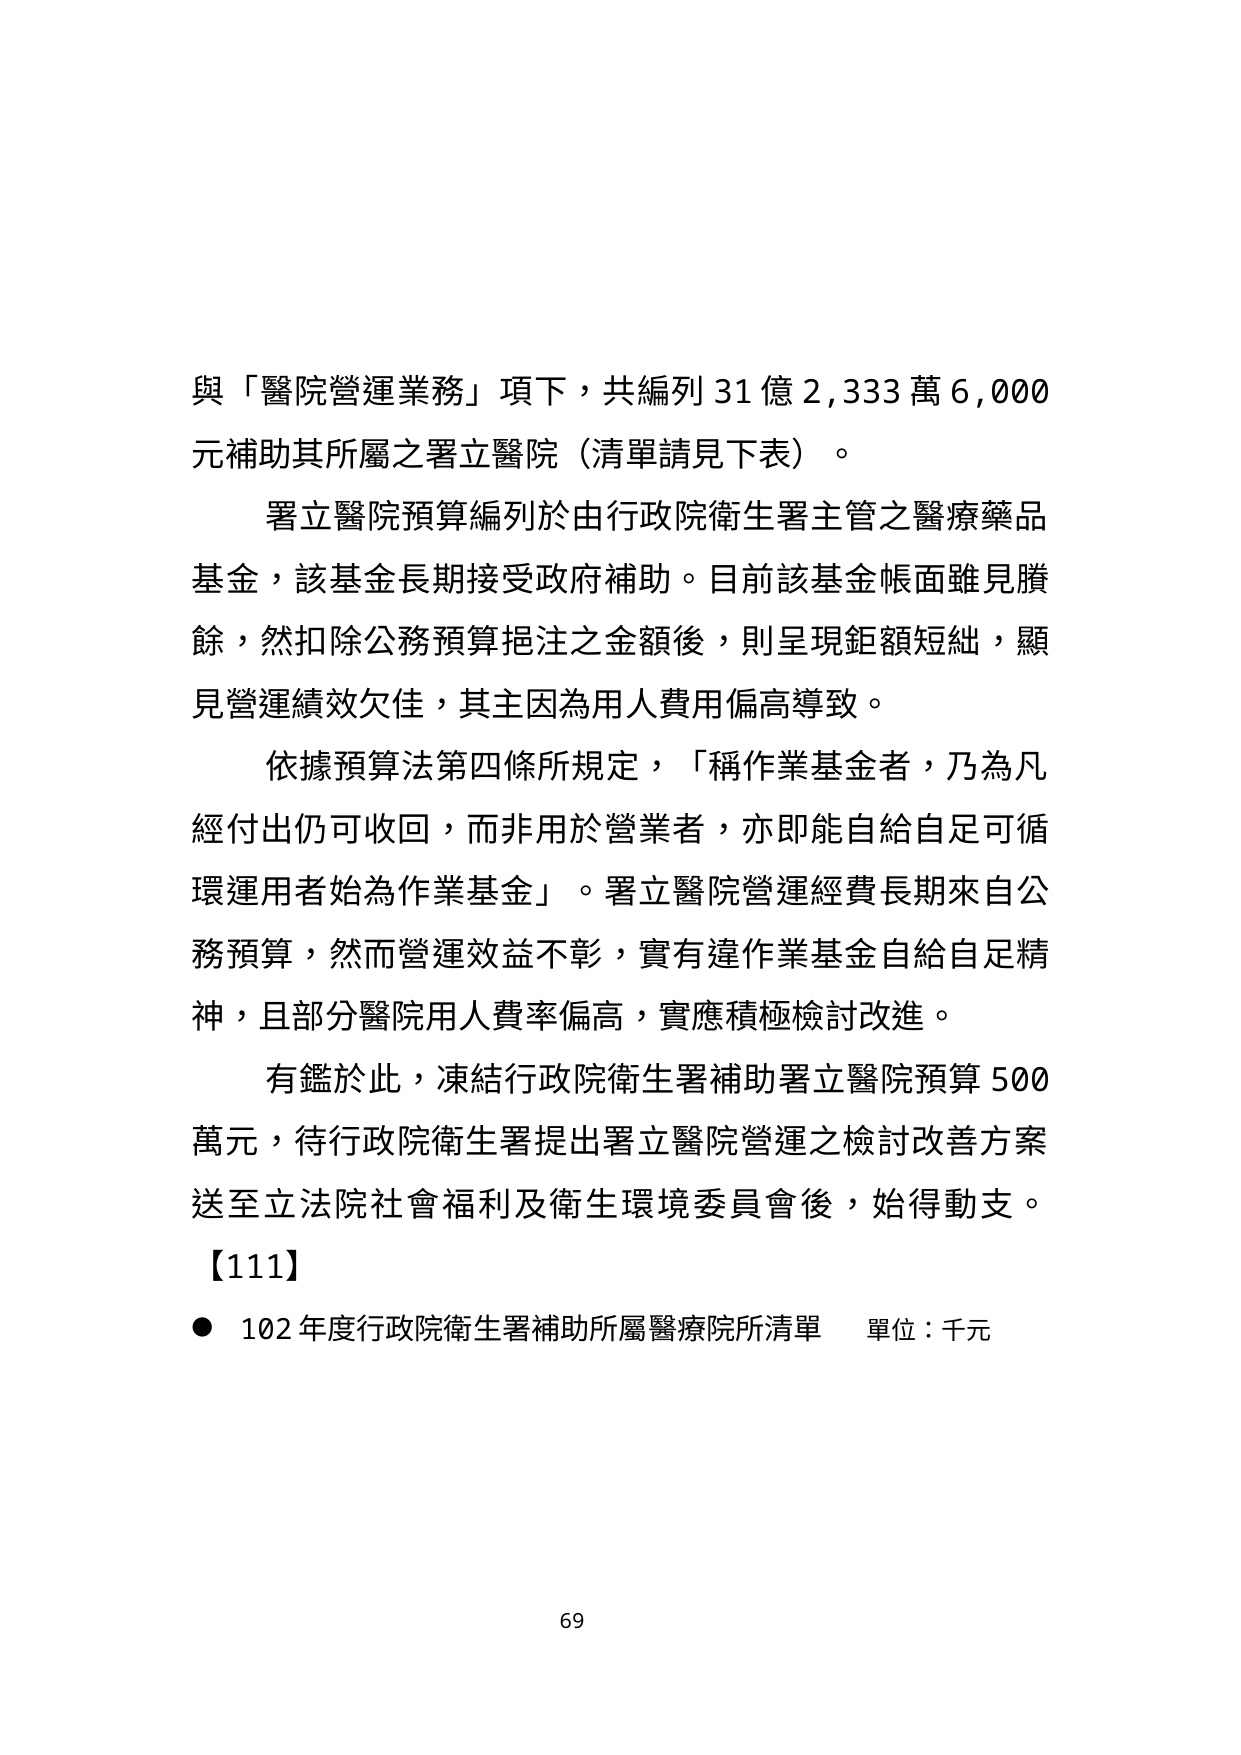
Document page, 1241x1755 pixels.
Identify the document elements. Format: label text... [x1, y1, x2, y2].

text 依據預算法第四條所規定，「稱作業基金者，乃為凡經付出仍可收回，而非用於營業者，亦即能自給自足可循環運用者始為作業基金」。署立醫院營運經費長期來自公務預算，然而營運效益不彰，實有違作業基金自給自足精神，且部分醫院用人費率偏高，實應積極檢討改進。 [191, 722, 1050, 1035]
text 與「醫院營運業務」項下，共編列31億2,333萬6,000元補助其所屬之署立醫院（清單請見下表）。 [123, 347, 1050, 472]
list 102年度行政院衛生署補助所屬醫療院所清單 單位：千元 [131, 1285, 1050, 1347]
text 署立醫院預算編列於由行政院衛生署主管之醫療藥品基金，該基金長期接受政府補助。目前該基金帳面雖見賸餘，然扣除公務預算挹注之金額後，則呈現鉅額短絀，顯見營運績效欠佳，其主因為用人費用偏高導致。 [191, 472, 1050, 722]
text 有鑑於此，凍結行政院衛生署補助署立醫院預算500萬元，待行政院衛生署提出署立醫院營運之檢討改善方案，送至立法院社會福利及衛生環境委員會後，始得動支。【111】 [191, 1035, 1050, 1285]
